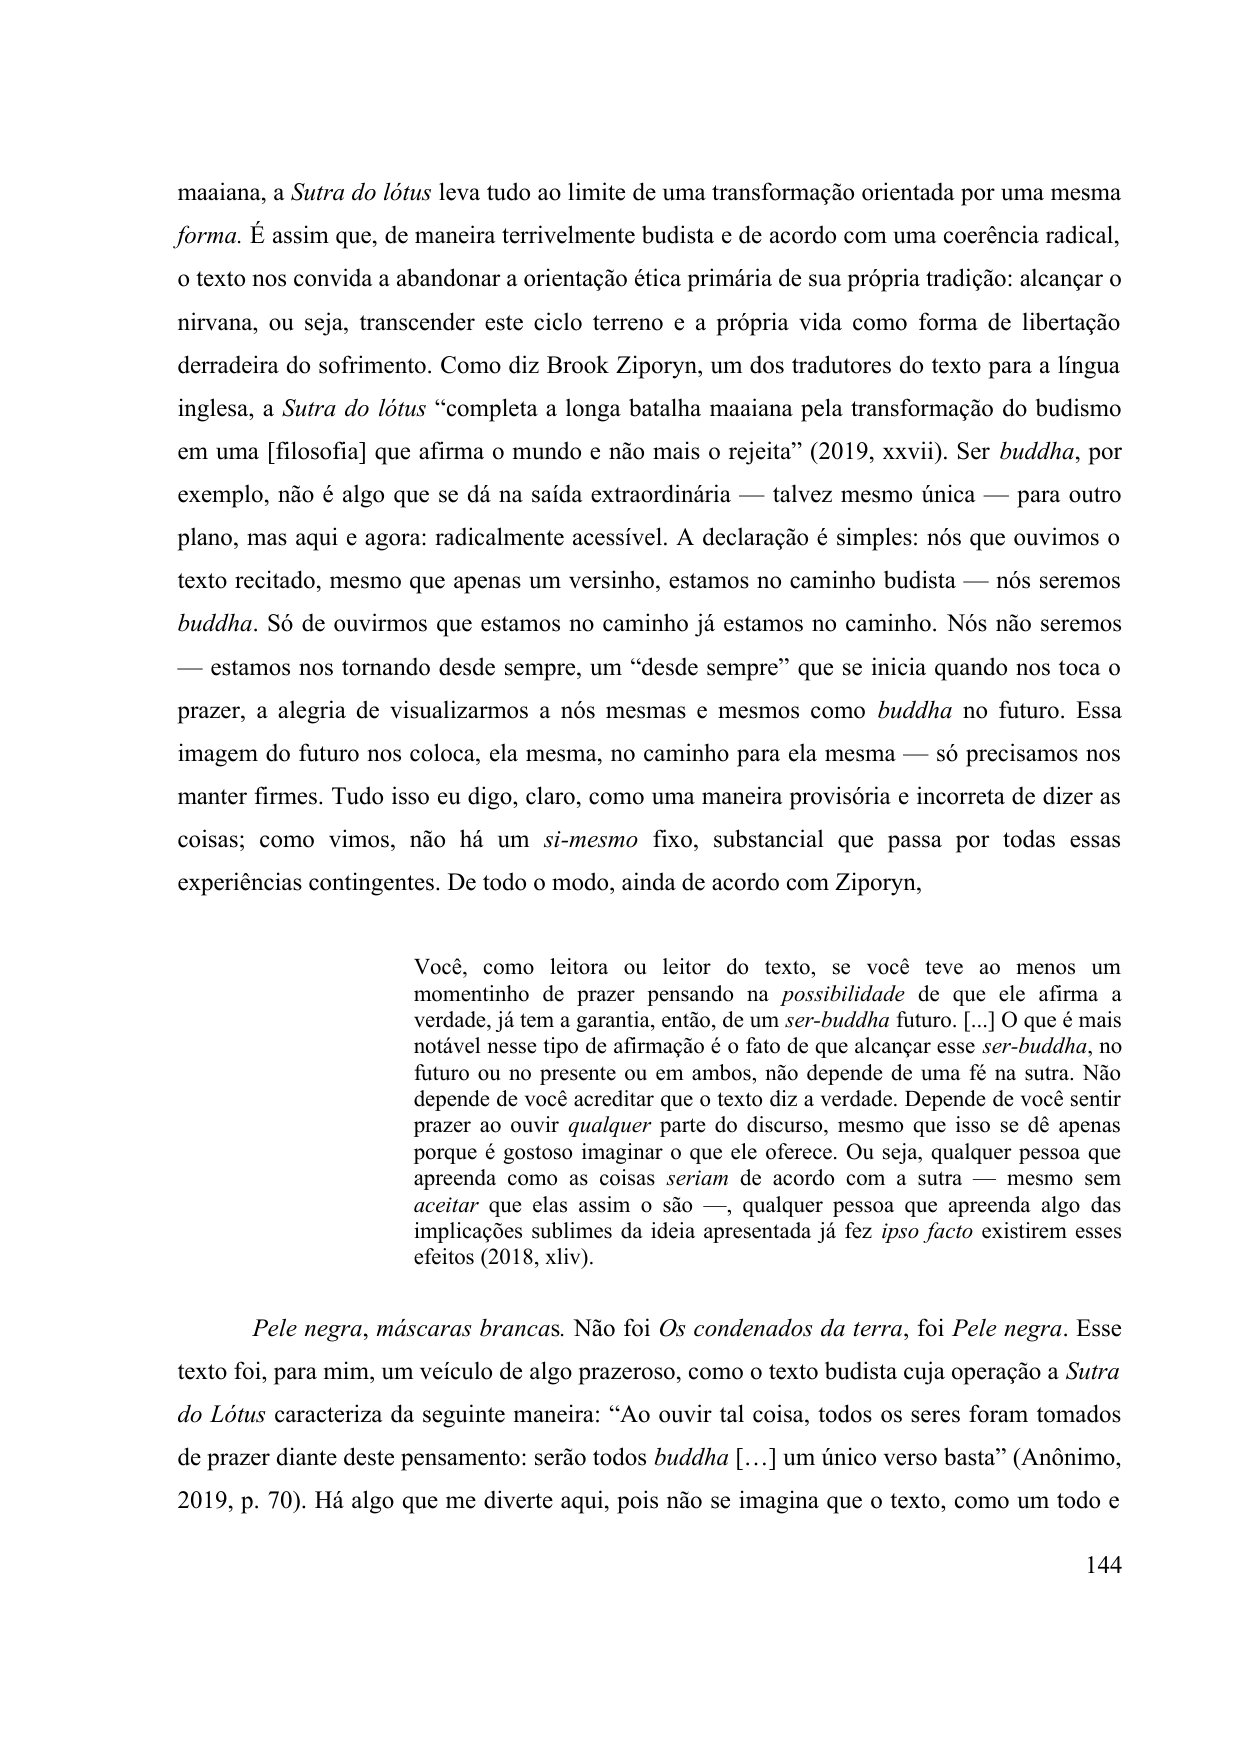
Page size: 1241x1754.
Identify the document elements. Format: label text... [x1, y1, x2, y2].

text Você, como leitora ou leitor do texto, se você teve ao menos um momentinho de prazer pensando na possibilidade de que ele afirma a verdade, já tem a garantia, então, de um ser-buddha futuro. [...] O que é mais notável nesse tipo de afirmação é o fato de que alcançar esse ser-buddha, no futuro ou no presente ou em ambos, não depende de uma fé na sutra. Não depende de você acreditar que o texto diz a verdade. Depende de você sentir prazer ao ouvir qualquer parte do discurso, mesmo que isso se dê apenas porque é gostoso imaginar o que ele oferece. Ou seja, qualquer pessoa que apreenda como as coisas seriam de acordo com a sutra — mesmo sem aceitar que elas assim o são —, qualquer pessoa que apreenda algo das implicações sublimes da ideia apresentada já fez ipso facto existirem esses efeitos (2018, xliv). [413, 953, 1122, 1270]
text Pele negra, máscaras brancas. Não foi Os condenados da terra, foi Pele negra. Esse texto foi, para mim, um veículo de algo prazeroso, como o texto budista cuja operação a Sutra do Lótus caracteriza da seguinte maneira: “Ao ouvir tal coisa, todos os seres foram tomados de prazer diante deste pensamento: serão todos buddha […] um único verso basta” (Anônimo, 2019, p. 70). Há algo que me diverte aqui, pois não se imagina que o texto, como um todo e [177, 1313, 1122, 1514]
text maaiana, a Sutra do lótus leva tudo ao limite de uma transformação orientada por uma mesma forma. É assim que, de maneira terrivelmente budista e de acordo com uma coerência radical, o texto nos convida a abandonar a orientação ética primária de sua própria tradição: alcançar o nirvana, ou seja, transcender este ciclo terreno e a própria vida como forma de libertação derradeira do sofrimento. Como diz Brook Ziporyn, um dos tradutores do texto para a língua inglesa, a Sutra do lótus “completa a longa batalha maaiana pela transformação do budismo em uma [filosofia] que afirma o mundo e não mais o rejeita” (2019, xxvii). Ser buddha, por exemplo, não é algo que se dá na saída extraordinária — talvez mesmo única — para outro plano, mas aqui e agora: radicalmente acessível. A declaração é simples: nós que ouvimos o texto recitado, mesmo que apenas um versinho, estamos no caminho budista — nós seremos buddha. Só de ouvirmos que estamos no caminho já estamos no caminho. Nós não seremos — estamos nos tornando desde sempre, um “desde sempre” que se inicia quando nos toca o prazer, a alegria de visualizarmos a nós mesmas e mesmos como buddha no futuro. Essa imagem do futuro nos coloca, ela mesma, no caminho para ela mesma — só precisamos nos manter firmes. Tudo isso eu digo, claro, como uma maneira provisória e incorreta de dizer as coisas; como vimos, não há um si-mesmo fixo, substancial que passa por todas essas experiências contingentes. De todo o modo, ainda de acordo com Ziporyn, [177, 177, 1122, 896]
